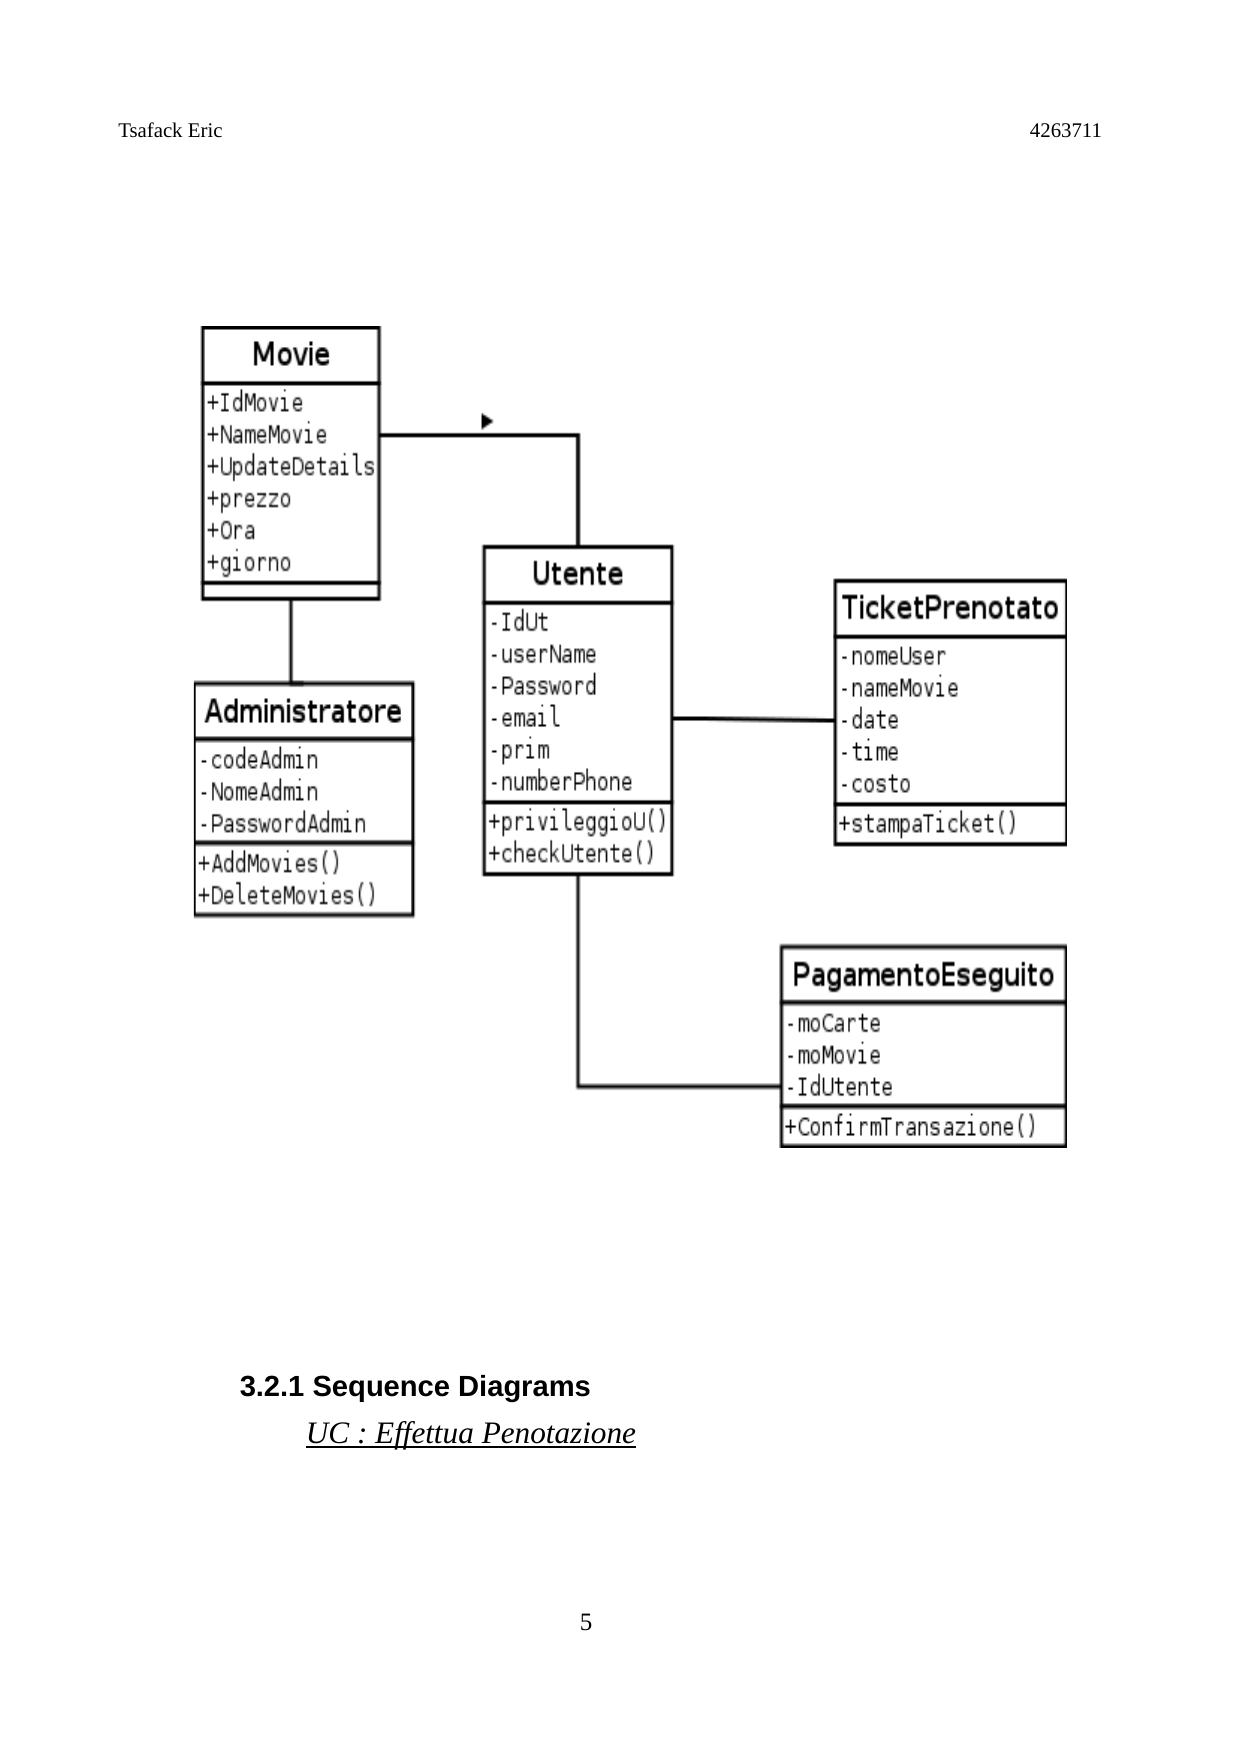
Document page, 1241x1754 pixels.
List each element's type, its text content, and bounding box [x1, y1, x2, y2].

text UC : Effettua Penotazione [118, 1415, 1122, 1451]
picture [193, 326, 1067, 1148]
subtitle 3.2.1 Sequence Diagrams [118, 1369, 1122, 1402]
